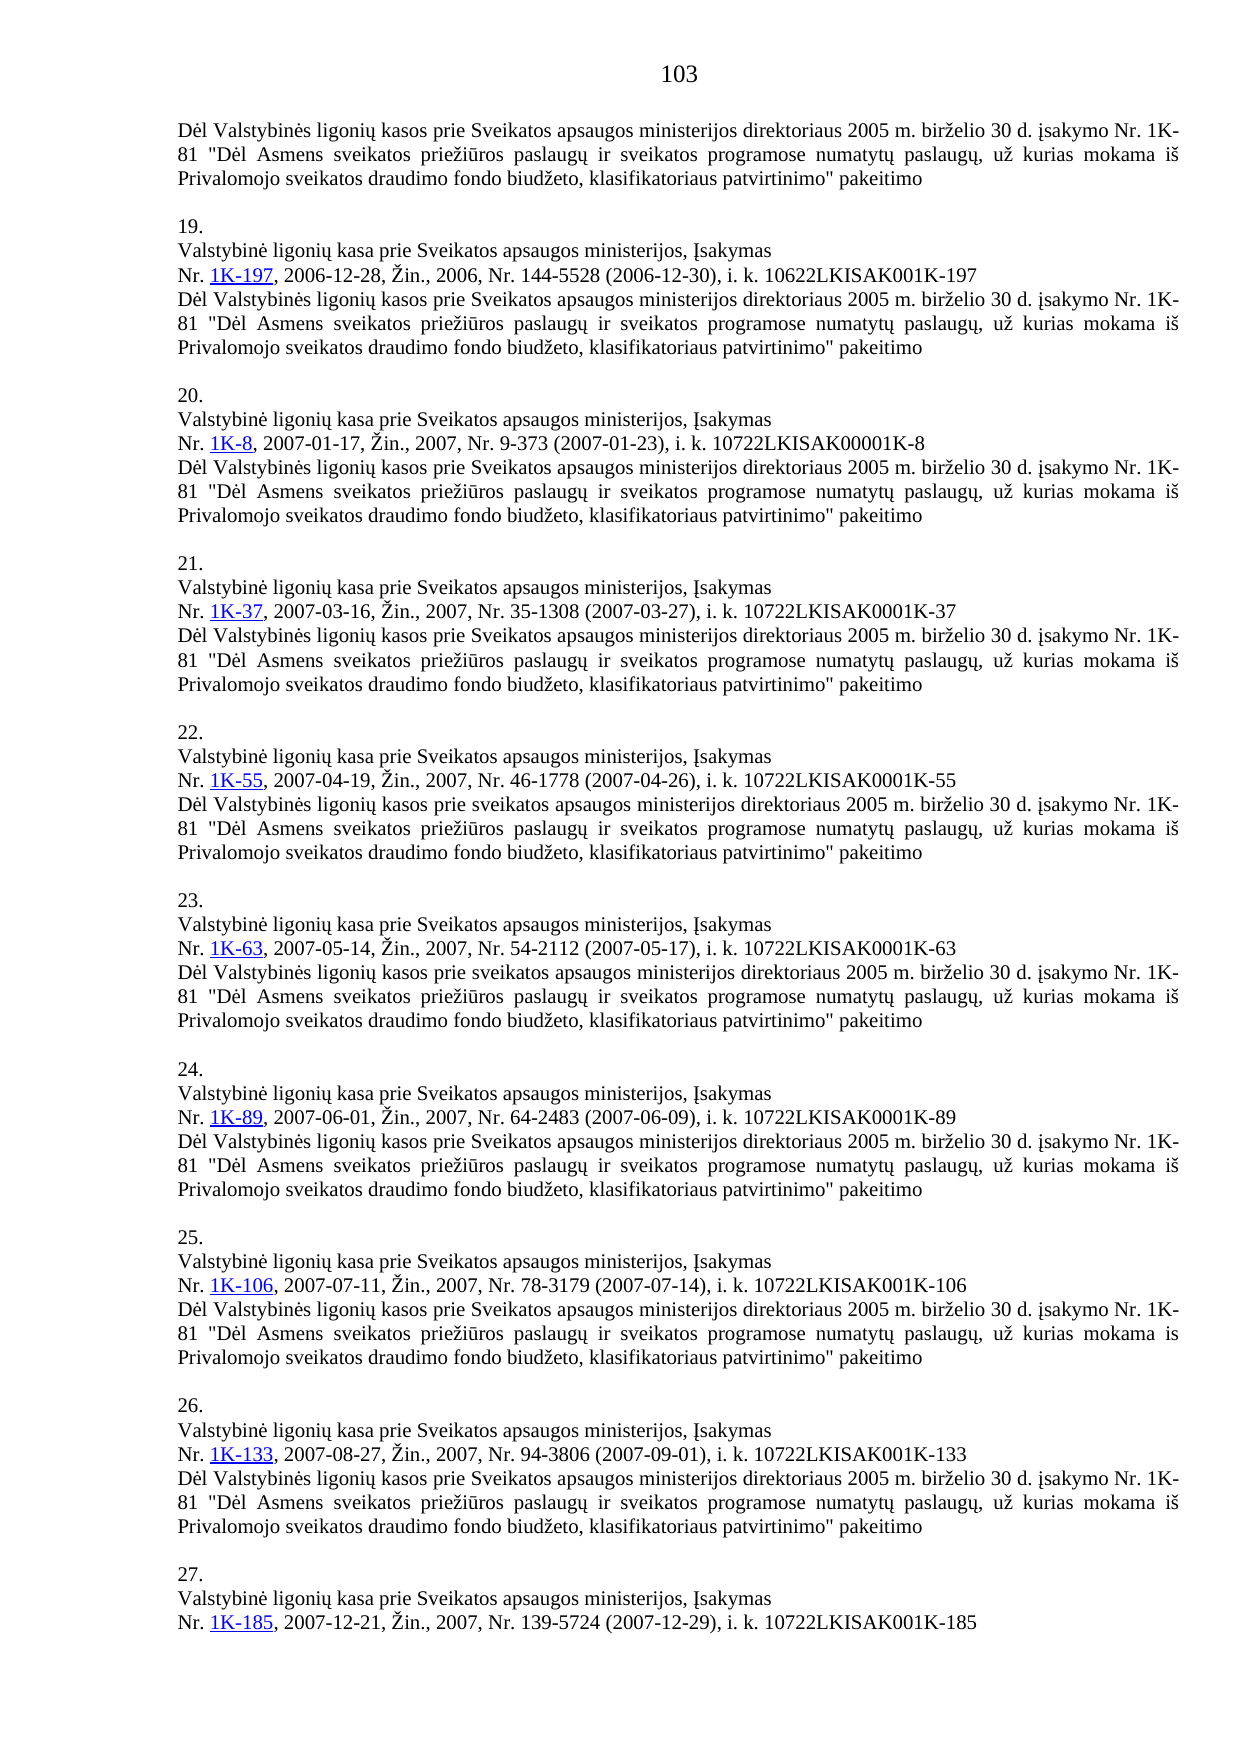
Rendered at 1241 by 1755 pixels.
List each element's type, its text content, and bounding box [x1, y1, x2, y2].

text 26. [177, 1393, 1181, 1417]
text Valstybinė ligonių kasa prie Sveikatos apsaugos ministerijos, Įsakymas [177, 1081, 1181, 1105]
text Dėl Valstybinės ligonių kasos prie Sveikatos apsaugos ministerijos direktoriaus 2005 m. birželio 30 d. įsakymo Nr. 1K-81 "Dėl Asmens sveikatos priežiūros paslaugų ir sveikatos programose numatytų paslaugų, už kurias mokama is Privalomojo sveikatos draudimo fondo biudžeto, klasifikatoriaus patvirtinimo" pakeitimo [177, 1297, 1181, 1369]
text Valstybinė ligonių kasa prie Sveikatos apsaugos ministerijos, Įsakymas [177, 407, 1181, 431]
text 21. [177, 551, 1181, 575]
text Dėl Valstybinės ligonių kasos prie Sveikatos apsaugos ministerijos direktoriaus 2005 m. birželio 30 d. įsakymo Nr. 1K-81 "Dėl Asmens sveikatos priežiūros paslaugų ir sveikatos programose numatytų paslaugų, už kurias mokama iš Privalomojo sveikatos draudimo fondo biudžeto, klasifikatoriaus patvirtinimo" pakeitimo [177, 118, 1181, 190]
text Nr. 1K-197, 2006-12-28, Žin., 2006, Nr. 144-5528 (2006-12-30), i. k. 10622LKISAK001K-197 [177, 262, 1181, 287]
text Valstybinė ligonių kasa prie Sveikatos apsaugos ministerijos, Įsakymas [177, 744, 1181, 768]
text Nr. 1K-37, 2007-03-16, Žin., 2007, Nr. 35-1308 (2007-03-27), i. k. 10722LKISAK0001K-37 [177, 599, 1181, 623]
text Dėl Valstybinės ligonių kasos prie Sveikatos apsaugos ministerijos direktoriaus 2005 m. birželio 30 d. įsakymo Nr. 1K-81 "Dėl Asmens sveikatos priežiūros paslaugų ir sveikatos programose numatytų paslaugų, už kurias mokama iš Privalomojo sveikatos draudimo fondo biudžeto, klasifikatoriaus patvirtinimo" pakeitimo [177, 1466, 1181, 1538]
text Nr. 1K-63, 2007-05-14, Žin., 2007, Nr. 54-2112 (2007-05-17), i. k. 10722LKISAK0001K-63 [177, 936, 1181, 960]
text Nr. 1K-185, 2007-12-21, Žin., 2007, Nr. 139-5724 (2007-12-29), i. k. 10722LKISAK001K-185 [177, 1610, 1181, 1634]
text 20. [177, 383, 1181, 407]
text Dėl Valstybinės ligonių kasos prie Sveikatos apsaugos ministerijos direktoriaus 2005 m. birželio 30 d. įsakymo Nr. 1K-81 "Dėl Asmens sveikatos priežiūros paslaugų ir sveikatos programose numatytų paslaugų, už kurias mokama iš Privalomojo sveikatos draudimo fondo biudžeto, klasifikatoriaus patvirtinimo" pakeitimo [177, 455, 1181, 527]
text 23. [177, 888, 1181, 912]
text Valstybinė ligonių kasa prie Sveikatos apsaugos ministerijos, Įsakymas [177, 1249, 1181, 1273]
text 27. [177, 1562, 1181, 1586]
text Nr. 1K-55, 2007-04-19, Žin., 2007, Nr. 46-1778 (2007-04-26), i. k. 10722LKISAK0001K-55 [177, 768, 1181, 792]
text Nr. 1K-89, 2007-06-01, Žin., 2007, Nr. 64-2483 (2007-06-09), i. k. 10722LKISAK0001K-89 [177, 1105, 1181, 1129]
text Dėl Valstybinės ligonių kasos prie Sveikatos apsaugos ministerijos direktoriaus 2005 m. birželio 30 d. įsakymo Nr. 1K-81 "Dėl Asmens sveikatos priežiūros paslaugų ir sveikatos programose numatytų paslaugų, už kurias mokama iš Privalomojo sveikatos draudimo fondo biudžeto, klasifikatoriaus patvirtinimo" pakeitimo [177, 287, 1181, 359]
text Nr. 1K-106, 2007-07-11, Žin., 2007, Nr. 78-3179 (2007-07-14), i. k. 10722LKISAK001K-106 [177, 1273, 1181, 1297]
text Valstybinė ligonių kasa prie Sveikatos apsaugos ministerijos, Įsakymas [177, 912, 1181, 936]
text Valstybinė ligonių kasa prie Sveikatos apsaugos ministerijos, Įsakymas [177, 1417, 1181, 1442]
text Valstybinė ligonių kasa prie Sveikatos apsaugos ministerijos, Įsakymas [177, 238, 1181, 262]
text Valstybinė ligonių kasa prie Sveikatos apsaugos ministerijos, Įsakymas [177, 1586, 1181, 1610]
text Dėl Valstybinės ligonių kasos prie Sveikatos apsaugos ministerijos direktoriaus 2005 m. birželio 30 d. įsakymo Nr. 1K-81 "Dėl Asmens sveikatos priežiūros paslaugų ir sveikatos programose numatytų paslaugų, už kurias mokama iš Privalomojo sveikatos draudimo fondo biudžeto, klasifikatoriaus patvirtinimo" pakeitimo [177, 623, 1181, 696]
text 22. [177, 720, 1181, 744]
text 25. [177, 1225, 1181, 1249]
text Nr. 1K-133, 2007-08-27, Žin., 2007, Nr. 94-3806 (2007-09-01), i. k. 10722LKISAK001K-133 [177, 1442, 1181, 1466]
text Dėl Valstybinės ligonių kasos prie Sveikatos apsaugos ministerijos direktoriaus 2005 m. birželio 30 d. įsakymo Nr. 1K-81 "Dėl Asmens sveikatos priežiūros paslaugų ir sveikatos programose numatytų paslaugų, už kurias mokama iš Privalomojo sveikatos draudimo fondo biudžeto, klasifikatoriaus patvirtinimo" pakeitimo [177, 1129, 1181, 1201]
text Dėl Valstybinės ligonių kasos prie sveikatos apsaugos ministerijos direktoriaus 2005 m. birželio 30 d. įsakymo Nr. 1K-81 "Dėl Asmens sveikatos priežiūros paslaugų ir sveikatos programose numatytų paslaugų, už kurias mokama iš Privalomojo sveikatos draudimo fondo biudžeto, klasifikatoriaus patvirtinimo" pakeitimo [177, 960, 1181, 1032]
text Nr. 1K-8, 2007-01-17, Žin., 2007, Nr. 9-373 (2007-01-23), i. k. 10722LKISAK00001K-8 [177, 431, 1181, 455]
text 19. [177, 214, 1181, 238]
text Dėl Valstybinės ligonių kasos prie sveikatos apsaugos ministerijos direktoriaus 2005 m. birželio 30 d. įsakymo Nr. 1K-81 "Dėl Asmens sveikatos priežiūros paslaugų ir sveikatos programose numatytų paslaugų, už kurias mokama iš Privalomojo sveikatos draudimo fondo biudžeto, klasifikatoriaus patvirtinimo" pakeitimo [177, 792, 1181, 864]
text Valstybinė ligonių kasa prie Sveikatos apsaugos ministerijos, Įsakymas [177, 575, 1181, 599]
text 24. [177, 1057, 1181, 1081]
